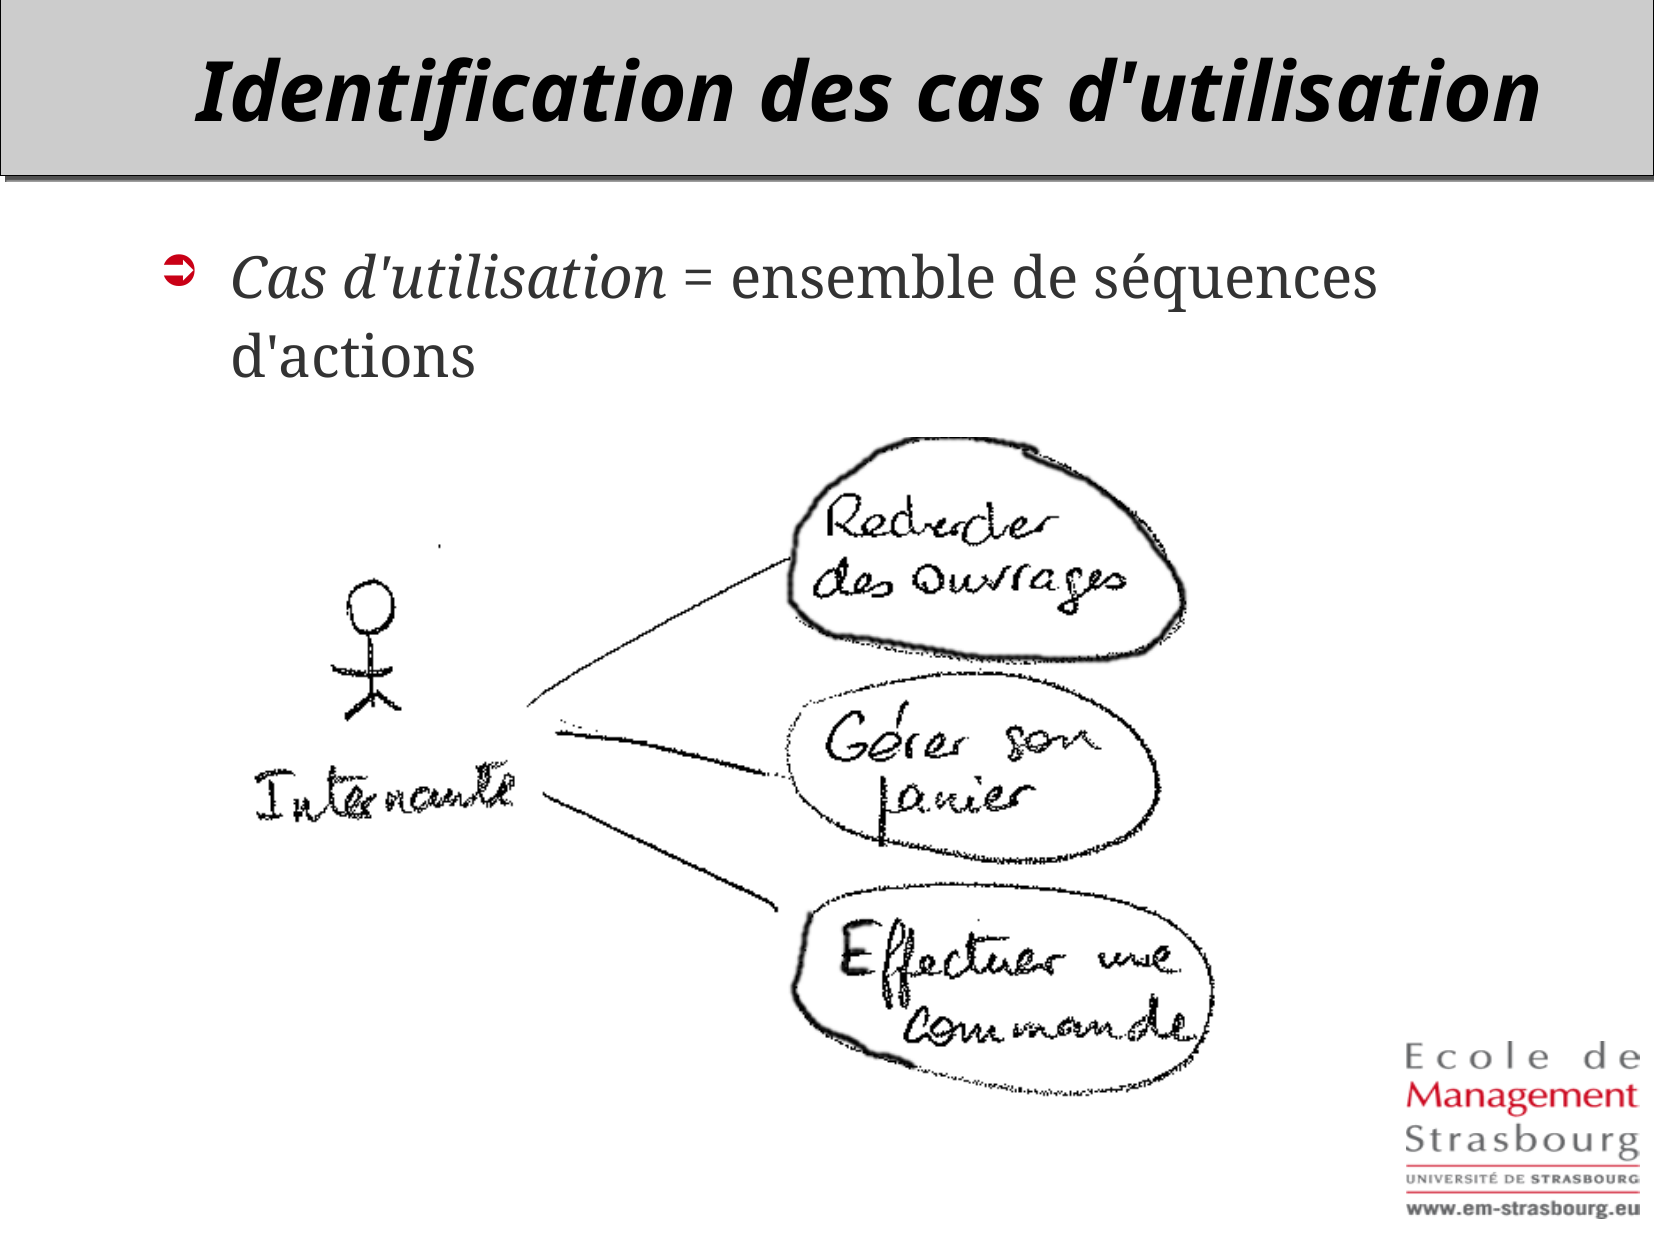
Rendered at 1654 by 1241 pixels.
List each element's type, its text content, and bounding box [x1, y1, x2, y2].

title Identification des cas d'utilisation [164, 0, 1577, 178]
picture [225, 437, 1314, 1137]
list Cas d'utilisation = ensemble de séquences d'actions [147, 236, 1570, 1147]
picture [1406, 1041, 1640, 1219]
